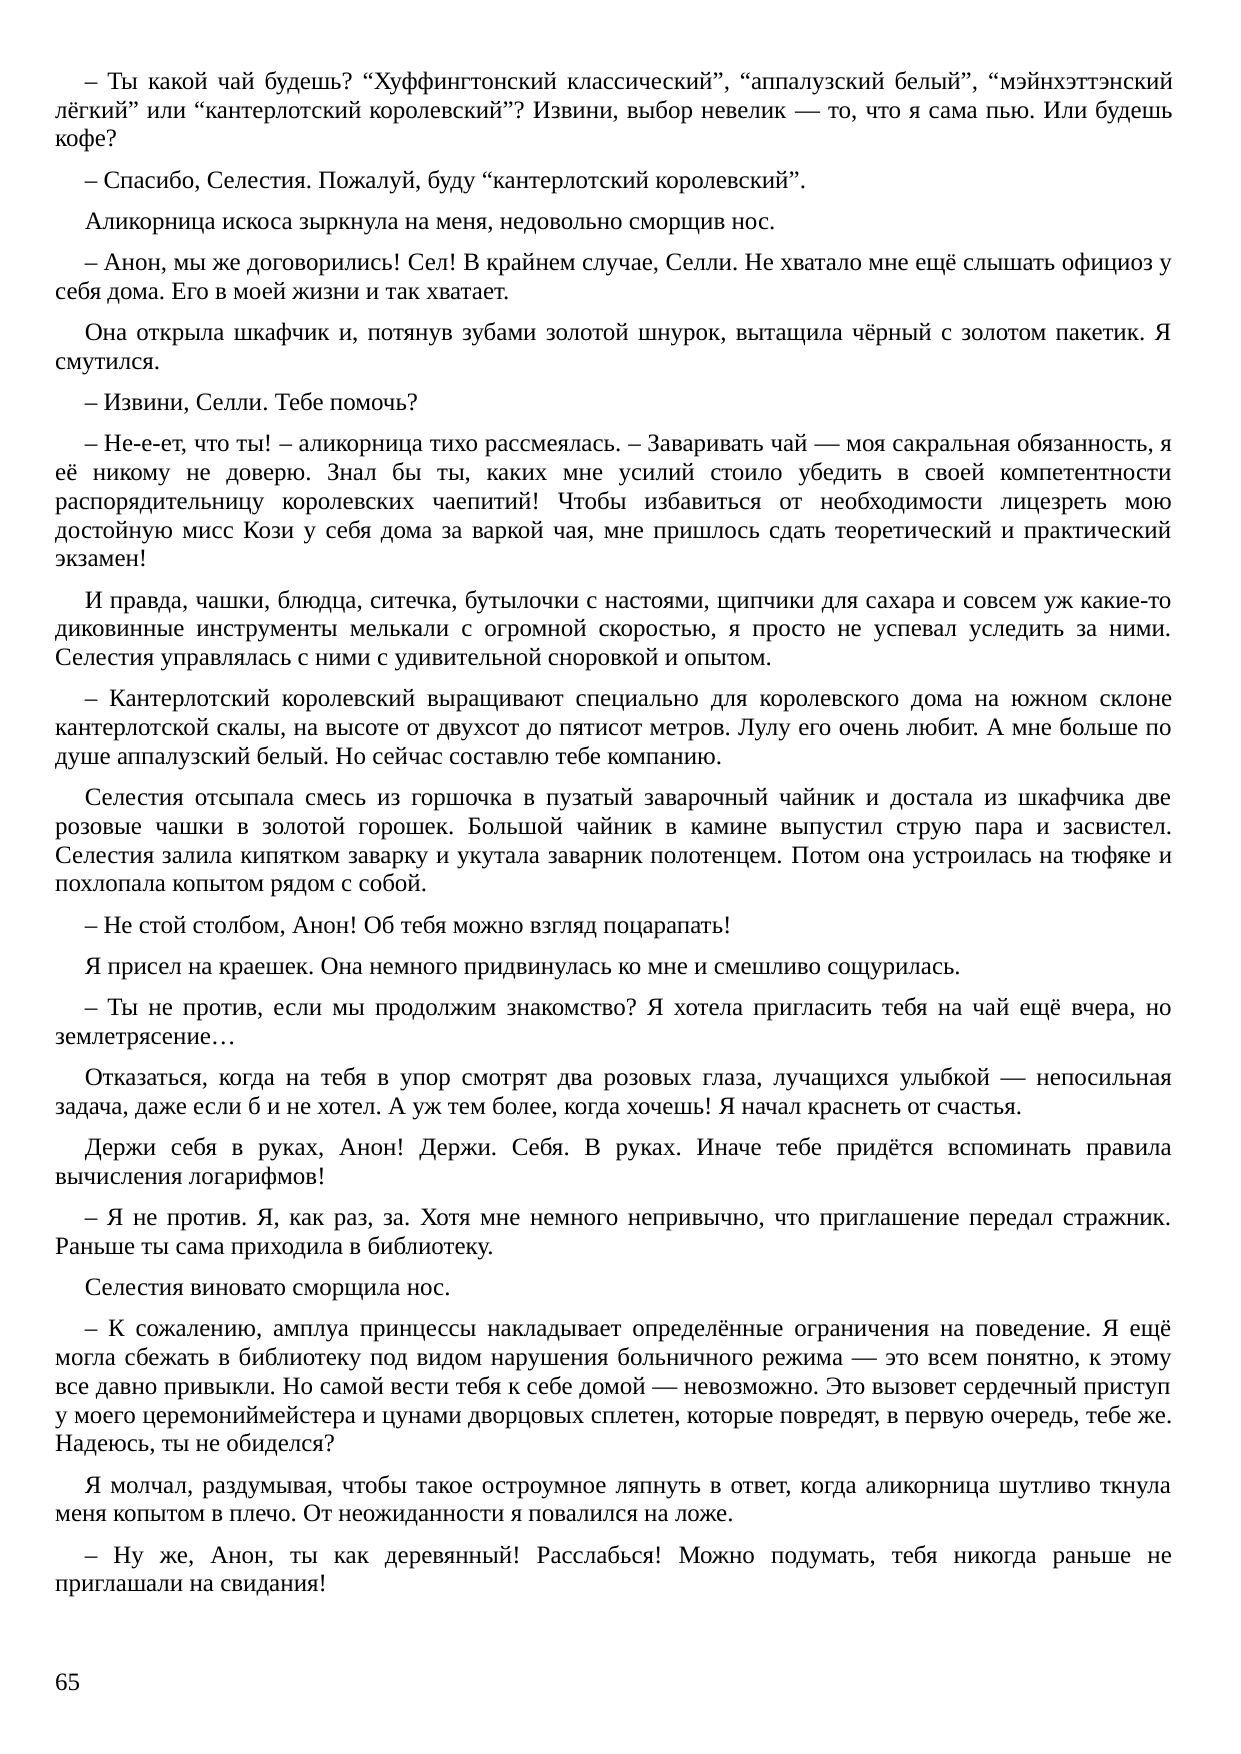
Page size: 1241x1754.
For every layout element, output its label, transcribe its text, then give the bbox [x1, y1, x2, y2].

text – Ты не против, если мы продолжим знакомство? Я хотела пригласить тебя на чай ещё вчера, но землетрясение… [55, 992, 1173, 1050]
text И правда, чашки, блюдца, ситечка, бутылочки с настоями, щипчики для сахара и совсем уж какие-то диковинные инструменты мелькали с огромной скоростью, я просто не успевал уследить за ними. Селестия управлялась с ними с удивительной сноровкой и опытом. [55, 585, 1173, 671]
text Я молчал, раздумывая, чтобы такое остроумное ляпнуть в ответ, когда аликорница шутливо ткнула меня копытом в плечо. От неожиданности я повалился на ложе. [55, 1470, 1173, 1527]
text – К сожалению, амплуа принцессы накладывает определённые ограничения на поведение. Я ещё могла сбежать в библиотеку под видом нарушения больничного режима — это всем понятно, к этому все давно привыкли. Но самой вести тебя к себе домой — невозможно. Это вызовет сердечный приступ у моего церемониймейстера и цунами дворцовых сплетен, которые повредят, в первую очередь, тебе же. Надеюсь, ты не обиделся? [55, 1313, 1173, 1457]
text – Кантерлотский королевский выращивают специально для королевского дома на южном склоне кантерлотской скалы, на высоте от двухсот до пятисот метров. Лулу его очень любит. А мне больше по душе аппалузский белый. Но сейчас составлю тебе компанию. [55, 683, 1173, 770]
text Держи себя в руках, Анон! Держи. Себя. В руках. Иначе тебе придётся вспоминать правила вычисления логарифмов! [55, 1132, 1173, 1190]
text – Не стой столбом, Анон! Об тебя можно взгляд поцарапать! [55, 910, 1173, 938]
text Я присел на краешек. Она немного придвинулась ко мне и смешливо сощурилась. [55, 951, 1173, 980]
text – Анон, мы же договорились! Сел! В крайнем случае, Селли. Не хватало мне ещё слышать официоз у себя дома. Его в моей жизни и так хватает. [55, 247, 1173, 305]
text – Извини, Селли. Тебе помочь? [55, 387, 1173, 416]
text – Спасибо, Селестия. Пожалуй, буду “кантерлотский королевский”. [55, 165, 1173, 193]
text – Не-е-ет, что ты! – аликорница тихо рассмеялась. – Заваривать чай — моя сакральная обязанность, я её никому не доверю. Знал бы ты, каких мне усилий стоило убедить в своей компетентности распорядительницу королевских чаепитий! Чтобы избавиться от необходимости лицезреть мою достойную мисс Кози у себя дома за варкой чая, мне пришлось сдать теоретический и практический экзамен! [55, 428, 1173, 572]
text Аликорница искоса зыркнула на меня, недовольно сморщив нос. [55, 206, 1173, 235]
text Селестия виновато сморщила нос. [55, 1272, 1173, 1301]
text Селестия отсыпала смесь из горшочка в пузатый заварочный чайник и достала из шкафчика две розовые чашки в золотой горошек. Большой чайник в камине выпустил струю пара и засвистел. Селестия залила кипятком заварку и укутала заварник полотенцем. Потом она устроилась на тюфяке и похлопала копытом рядом с собой. [55, 782, 1173, 897]
text – Ты какой чай будешь? “Хуффингтонский классический”, “аппалузский белый”, “мэйнхэттэнский лёгкий” или “кантерлотский королевский”? Извини, выбор невелик — то, что я сама пью. Или будешь кофе? [55, 66, 1173, 152]
text Она открыла шкафчик и, потянув зубами золотой шнурок, вытащила чёрный с золотом пакетик. Я смутился. [55, 317, 1173, 375]
text – Ну же, Анон, ты как деревянный! Расслабься! Можно подумать, тебя никогда раньше не приглашали на свидания! [55, 1540, 1173, 1597]
text – Я не против. Я, как раз, за. Хотя мне немного непривычно, что приглашение передал стражник. Раньше ты сама приходила в библиотеку. [55, 1202, 1173, 1260]
text Отказаться, когда на тебя в упор смотрят два розовых глаза, лучащихся улыбкой — непосильная задача, даже если б и не хотел. А уж тем более, когда хочешь! Я начал краснеть от счастья. [55, 1062, 1173, 1120]
